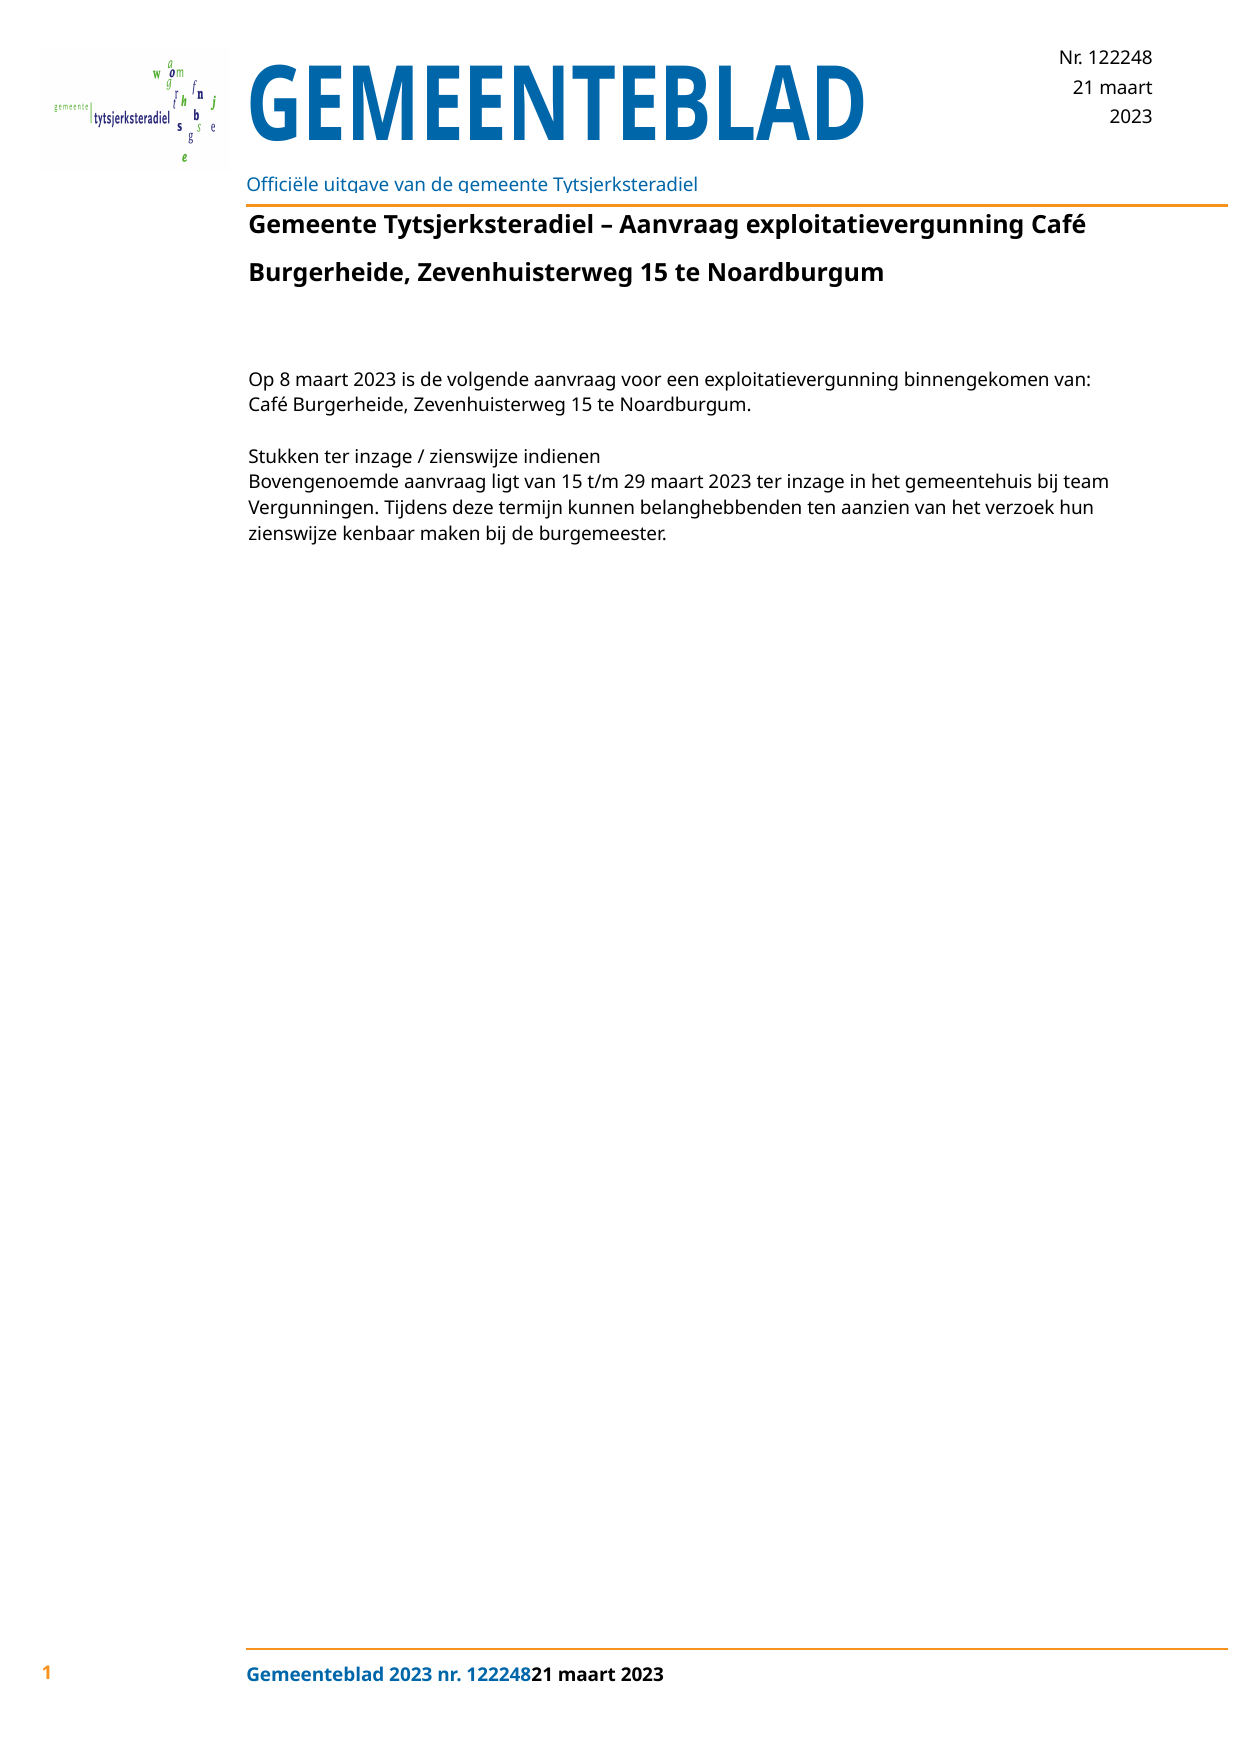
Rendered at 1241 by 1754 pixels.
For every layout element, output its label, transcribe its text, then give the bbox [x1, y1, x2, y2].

text Café Burgerheide, Zevenhuisterweg 15 te Noardburgum. [248, 391, 1152, 417]
text Bovengenoemde aanvraag ligt van 15 t/m 29 maart 2023 ter inzage in het gemeentehuis bij team Vergunningen. Tijdens deze termijn kunnen belanghebbenden ten aanzien van het verzoek hun zienswijze kenbaar maken bij de burgemeester. [248, 469, 1152, 546]
text Gemeente Tytsjerksteradiel – Aanvraag exploitatievergunning Café Burgerheide, Zevenhuisterweg 15 te Noardburgum [248, 207, 1152, 288]
picture [41, 47, 231, 172]
text Op 8 maart 2023 is de volgende aanvraag voor een exploitatievergunning binnengekomen van: [248, 366, 1152, 391]
text Stukken ter inzage / zienswijze indienen [248, 443, 1152, 469]
